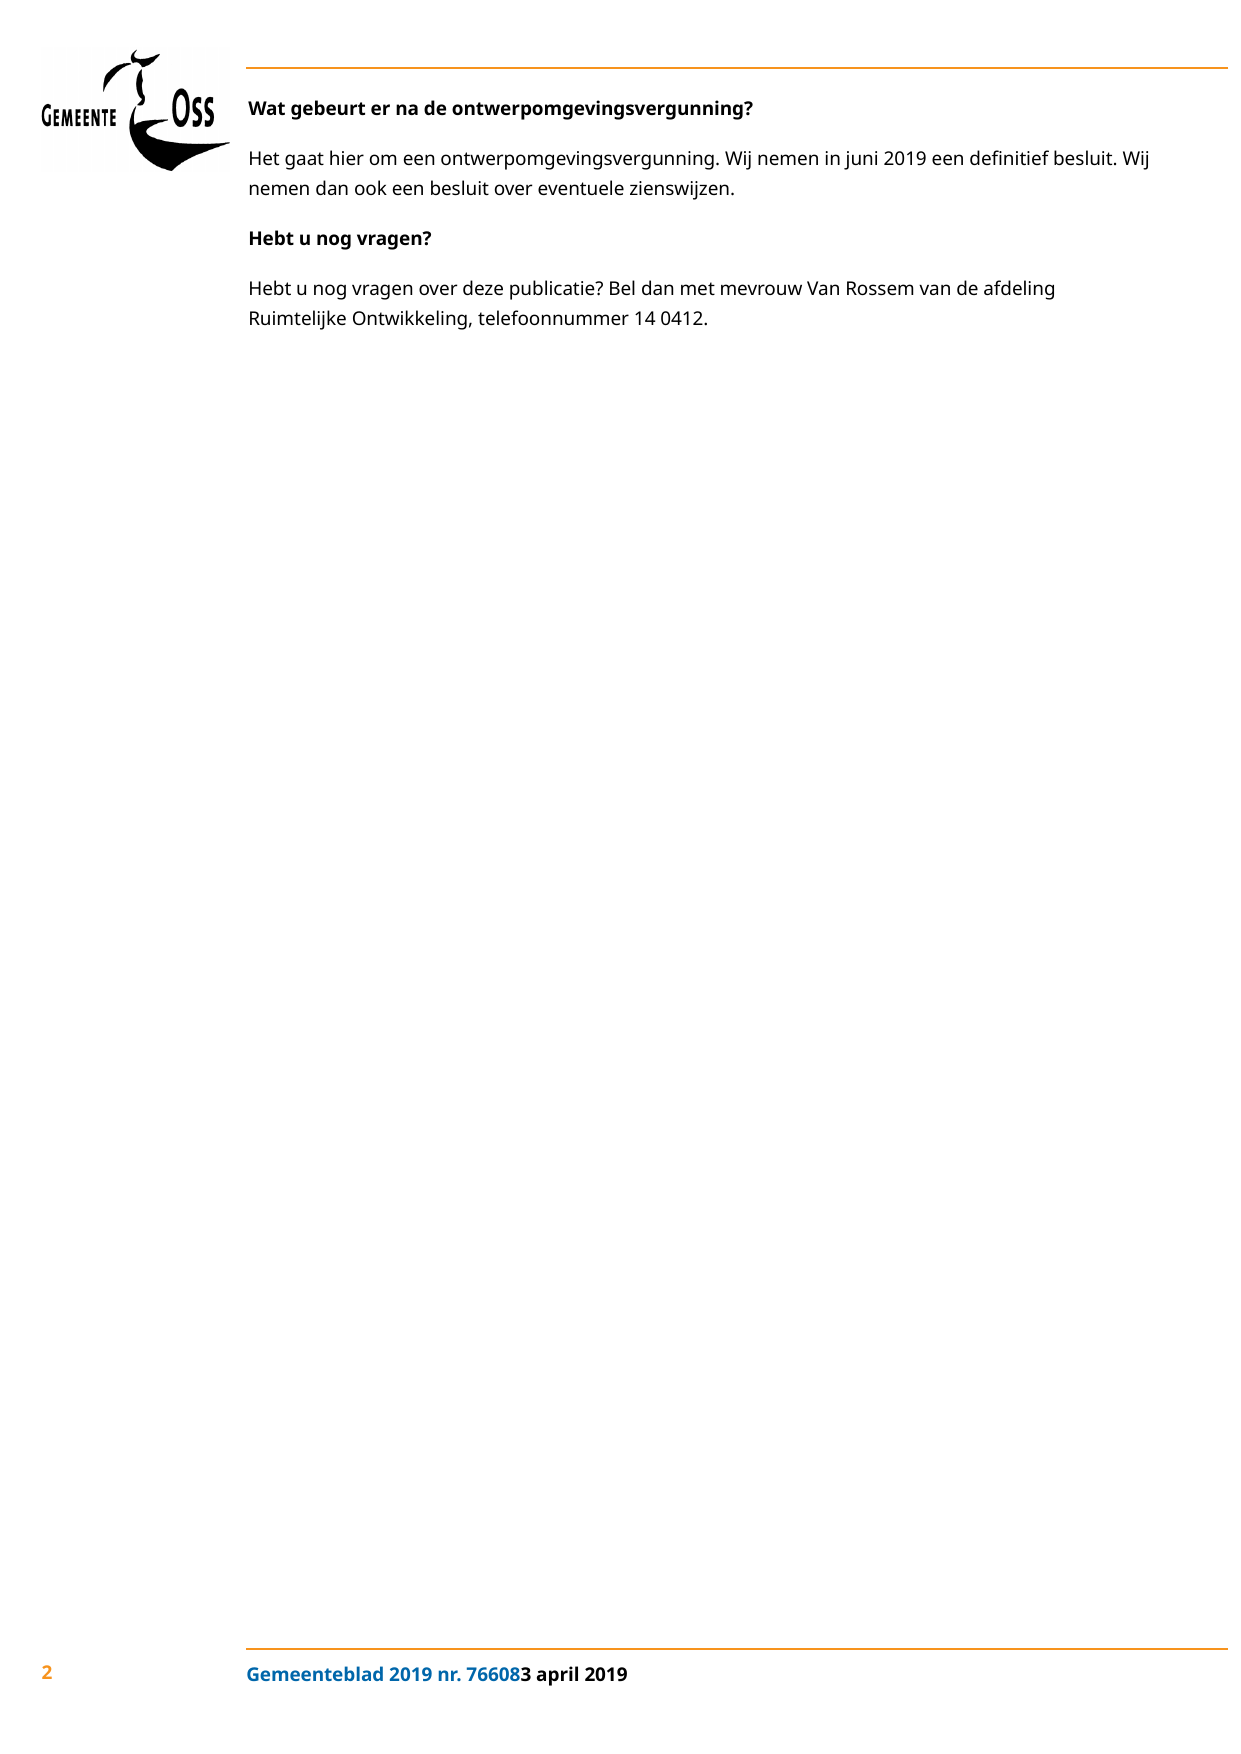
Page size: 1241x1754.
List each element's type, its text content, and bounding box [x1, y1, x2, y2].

text Het gaat hier om een ontwerpomgevingsvergunning. Wij nemen in juni 2019 een definitief besluit. Wij nemen dan ook een besluit over eventuele zienswijzen. [248, 145, 1152, 201]
text Hebt u nog vragen over deze publicatie? Bel dan met mevrouw Van Rossem van de afdeling Ruimtelijke Ontwikkeling, telefoonnummer 14 0412. [248, 276, 1152, 331]
picture [41, 47, 231, 172]
text Hebt u nog vragen? [248, 225, 1152, 251]
text Wat gebeurt er na de ontwerpomgevingsvergunning? [248, 95, 1152, 121]
